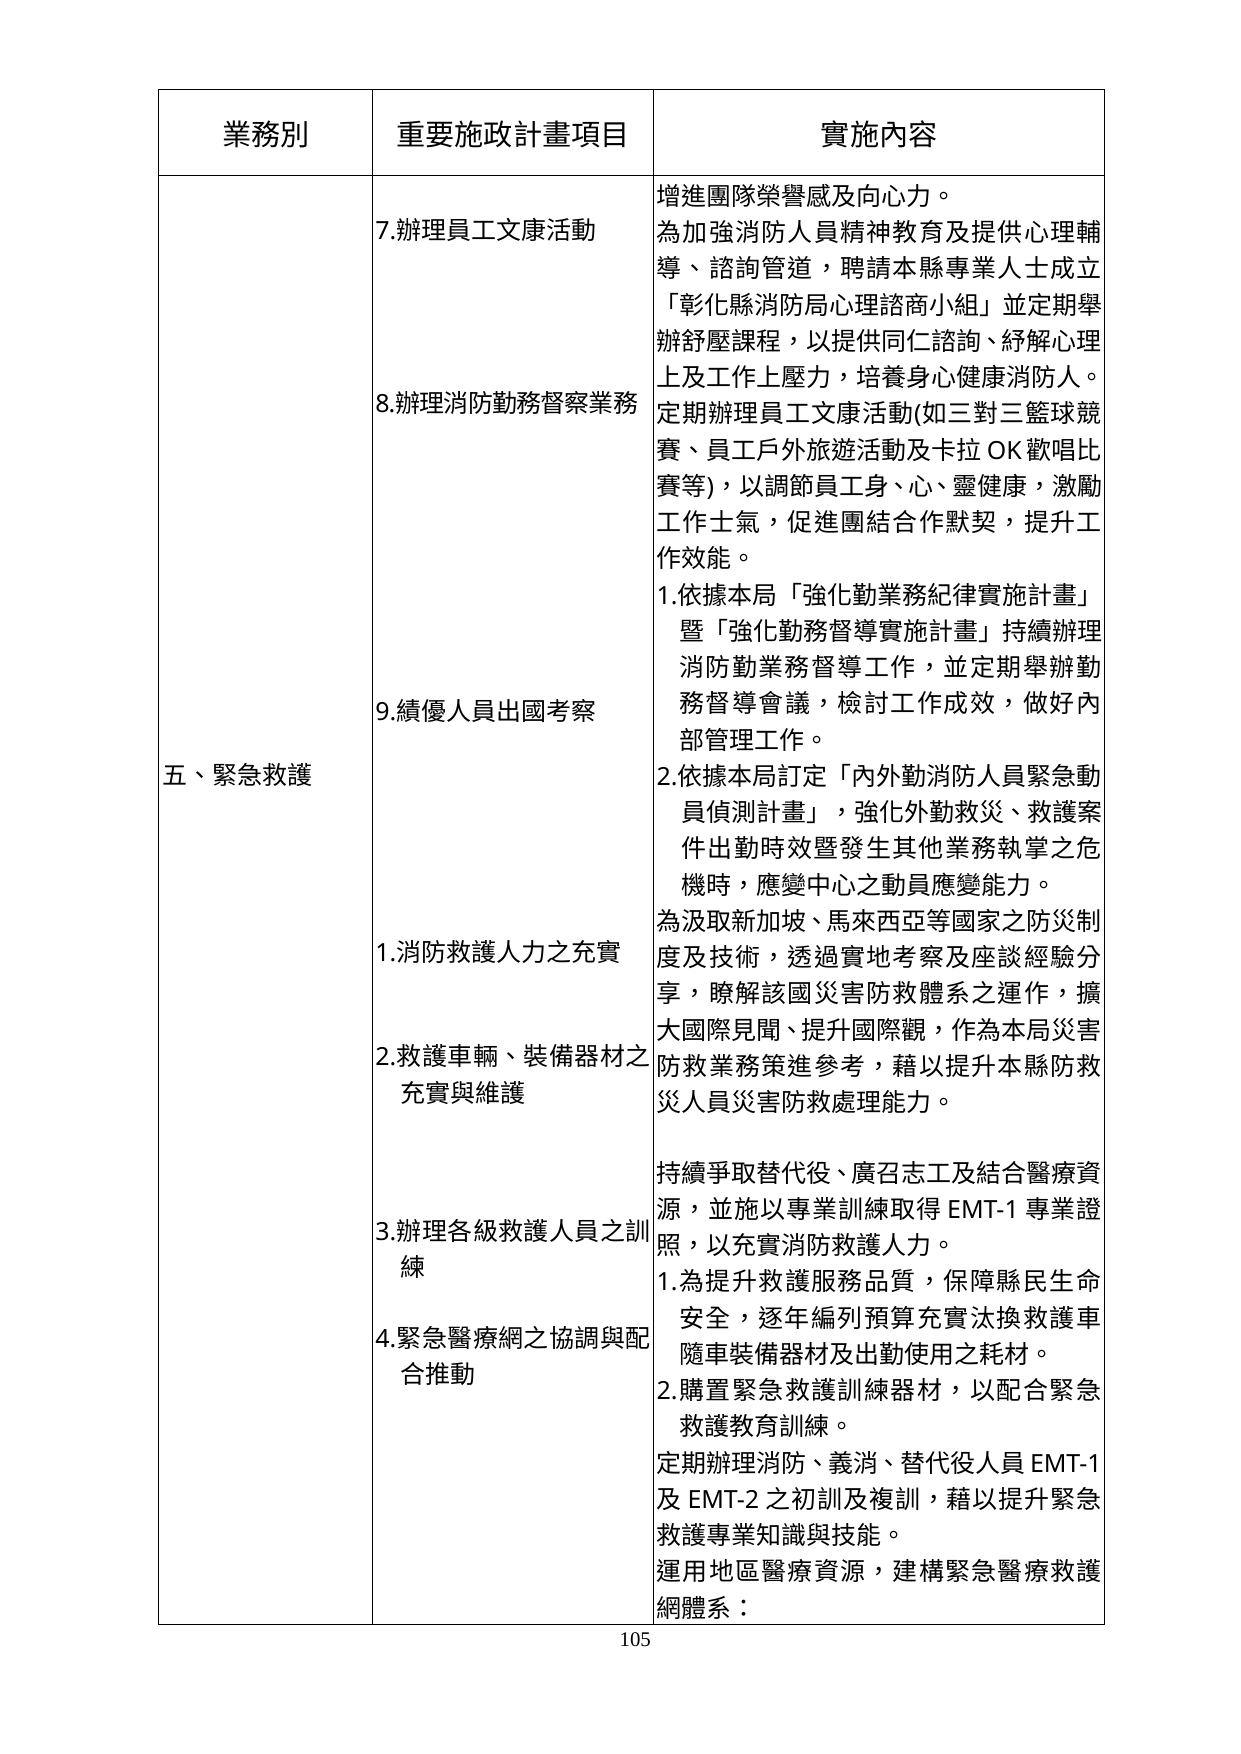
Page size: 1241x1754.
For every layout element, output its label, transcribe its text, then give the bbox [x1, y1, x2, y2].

table_cell 7.辦理員工文康活動 8.辦理消防勤務督察業務 9.績優人員出國考察 1.消防救護人力之充實 2.救護車輛、裝備器材之充實與維護 3.辦理各級救護人員之訓練 4.緊急醫療網之協調與配合推動 [373, 176, 653, 1624]
table_cell 增進團隊榮譽感及向心力。 為加強消防人員精神教育及提供心理輔導、諮詢管道，聘請本縣專業人士成立「彰化縣消防局心理諮商小組」並定期舉辦舒壓課程，以提供同仁諮詢、紓解心理上及工作上壓力，培養身心健康消防人。 定期辦理員工文康活動(如三對三籃球競賽、員工戶外旅遊活動及卡拉OK歡唱比賽等)，以調節員工身、心、靈健康，激勵工作士氣，促進團結合作默契，提升工作效能。 1.依據本局「強化勤業務紀律實施計畫」暨「強化勤務督導實施計畫」持續辦理消防勤業務督導工作，並定期舉辦勤務督導會議，檢討工作成效，做好內部管理工作。 2.依據本局訂定「內外勤消防人員緊急動員偵測計畫」，強化外勤救災、救護案件出勤時效暨發生其他業務執掌之危機時，應變中心之動員應變能力。 為汲取新加坡、馬來西亞等國家之防災制度及技術，透過實地考察及座談經驗分享，瞭解該國災害防救體系之運作，擴大國際見聞、提升國際觀，作為本局災害防救業務策進參考，藉以提升本縣防救災人員災害防救處理能力。 持續爭取替代役、廣召志工及結合醫療資源，並施以專業訓練取得EMT-1專業證照，以充實消防救護人力。 1.為提升救護服務品質，保障縣民生命安全，逐年編列預算充實汰換救護車隨車裝備器材及出勤使用之耗材。 2.購置緊急救護訓練器材，以配合緊急救護教育訓練。 定期辦理消防、義消、替代役人員EMT-1及EMT-2之初訓及複訓，藉以提升緊急救護專業知識與技能。 運用地區醫療資源，建構緊急醫療救護網體系： [654, 176, 1104, 1624]
table_header 重要施政計畫項目 [373, 90, 653, 175]
table_header 業務別 [159, 90, 372, 175]
table_header 實施內容 [654, 90, 1104, 175]
table_cell 五、緊急救護 [159, 176, 372, 1624]
